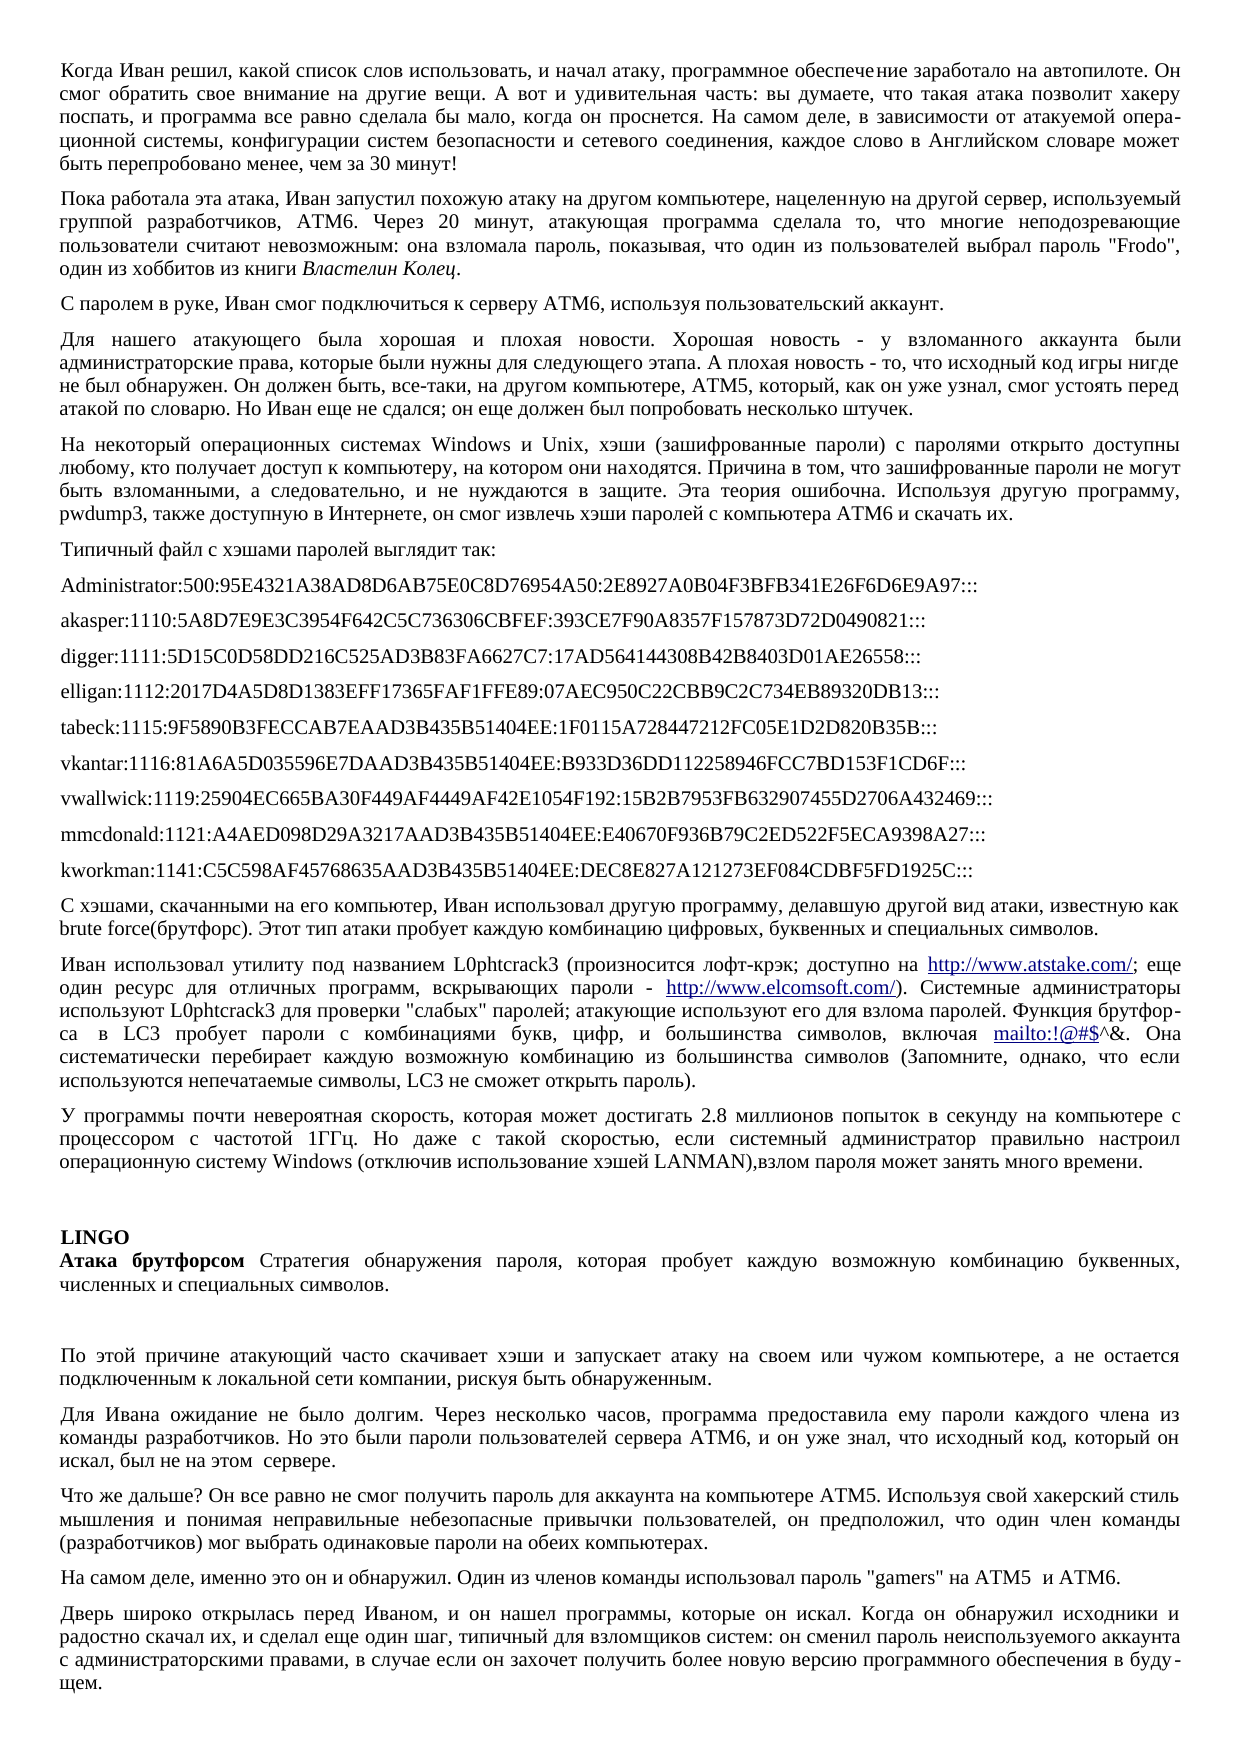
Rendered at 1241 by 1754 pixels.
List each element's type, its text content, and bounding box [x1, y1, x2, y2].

text Типичный файл с хэшами паролей выглядит так: [59, 538, 1181, 561]
text С хэшами, скачанными на его компьютер, Иван использовал другую программу, делавшую другой вид атаки, известную как brute force(брутфорс). Этот тип атаки пробует каждую ком­бинацию цифровых, буквенных и специальных символов. [59, 894, 1181, 940]
text Для нашего атакующего была хорошая и плохая новости. Хорошая новость - у взломанно­го аккаунта были администраторские права, которые были нужны для следующего этапа. А плохая новость - то, что исходный код игры нигде не был обнаружен. Он должен быть, все-таки, на другом компьютере, ATM5, который, как он уже узнал, смог устоять перед атакой по словарю. Но Иван еще не сдался; он еще должен был попробовать несколько штучек. [59, 328, 1181, 420]
text По этой причине атакующий часто скачивает хэши и запускает атаку на своем или чужом компьютере, а не остается подключенным к локальной сети компании, рискуя быть обнару­женным. [59, 1344, 1181, 1390]
text Для Ивана ожидание не было долгим. Через несколько часов, программа предоставила ему пароли каждого члена из команды разработчиков. Но это были пароли пользователей сервера ATM6, и он уже знал, что исходный код, который он искал, был не на этом сервере. [59, 1402, 1181, 1472]
text tabeck:1115:9F5890B3FECCAB7EAAD3B435B51404EE:1F0115A728447212FC05E1D2D820B35B::: [59, 716, 1181, 739]
text С паролем в руке, Иван смог подключиться к серверу ATM6, используя пользовательский аккаунт. [59, 292, 1181, 315]
text Иван использовал утилиту под названием L0phtcrack3 (произносится лофт-крэк; доступно на http://www.atstake.com/; еще один ресурс для отличных программ, вскрывающих пароли - http://www.elcomsoft.com/). Системные администраторы используют L0phtcrack3 для про­верки "слабых" паролей; атакующие используют его для взлома паролей. Функция брутфор­са в LC3 пробует пароли с комбинациями букв, цифр, и большинства символов, включая mailto:!@#$^&. Она систематически перебирает каждую возможную комбинацию из большинства символов (Запомните, однако, что если используются непечатаемые символы, LC3 не сможет открыть пароль). [59, 953, 1181, 1092]
text digger:1111:5D15C0D58DD216C525AD3B83FA6627C7:17AD564144308B42B8403D01AE26558::: [59, 645, 1181, 668]
text На самом деле, именно это он и обнаружил. Один из членов команды использовал пароль "gamers" на ATM5 и ATM6. [59, 1566, 1181, 1589]
text kworkman:1141:C5C598AF45768635AAD3B435B51404EE:DEC8E827A121273EF084CDBF5FD1925C::: [59, 858, 1181, 882]
text LINGO Атака брутфорсом Стратегия обнаружения пароля, которая пробует каждую возможную комбинацию буквенных, численных и специальных символов. [59, 1226, 1181, 1296]
text vwallwick:1119:25904EC665BA30F449AF4449AF42E1054F192:15B2B7953FB632907455D2706A432469::: [59, 787, 1181, 810]
text Когда Иван решил, какой список слов использовать, и начал атаку, программное обеспече­ние заработало на автопилоте. Он смог обратить свое внимание на другие вещи. А вот и уди­вительная часть: вы думаете, что такая атака позволит хакеру поспать, и программа все рав­но сделала бы мало, когда он проснется. На самом деле, в зависимости от атакуемой опера­ционной системы, конфигурации систем безопасности и сетевого соединения, каждое слово в Английском словаре может быть перепробовано менее, чем за 30 минут! [59, 59, 1181, 175]
text akasper:1110:5A8D7E9E3C3954F642C5C736306CBFEF:393CE7F90A8357F157873D72D0490821::: [59, 609, 1181, 632]
text mmcdonald:1121:A4AED098D29A3217AAD3B435B51404EE:E40670F936B79C2ED522F5ECA9398A27::: [59, 823, 1181, 846]
text На некоторый операционных системах Windows и Unix, хэши (зашифрованные пароли) с паролями открыто доступны любому, кто получает доступ к компьютеру, на котором они на­ходятся. Причина в том, что зашифрованные пароли не могут быть взломанными, а следова­тельно, и не нуждаются в защите. Эта теория ошибочна. Используя другую программу, pwdump3, также доступную в Интернете, он смог извлечь хэши паролей с компьютера ATM6 и скачать их. [59, 433, 1181, 525]
text vkantar:1116:81A6A5D035596E7DAAD3B435B51404EE:B933D36DD112258946FCC7BD153F1CD6F::: [59, 752, 1181, 775]
text У программы почти невероятная скорость, которая может достигать 2.8 миллионов попы­ток в секунду на компьютере с процессором с частотой 1ГГц. Но даже с такой скоростью, если системный администратор правильно настроил операционную систему Windows (от­ключив использование хэшей LANMAN),взлом пароля может занять много времени. [59, 1104, 1181, 1173]
text Дверь широко открылась перед Иваном, и он нашел программы, которые он искал. Когда он обнаружил исходники и радостно скачал их, и сделал еще один шаг, типичный для взлом­щиков систем: он сменил пароль неиспользуемого аккаунта с администраторскими правами, в случае если он захочет получить более новую версию программного обеспечения в буду­щем. [59, 1602, 1181, 1694]
text Что же дальше? Он все равно не смог получить пароль для аккаунта на компьютере ATM5. Используя свой хакерский стиль мышления и понимая неправильные небезопасные привыч­ки пользователей, он предположил, что один член команды (разработчиков) мог выбрать одинаковые пароли на обеих компьютерах. [59, 1484, 1181, 1554]
text Administrator:500:95E4321A38AD8D6AB75E0C8D76954A50:2E8927A0B04F3BFB341E26F6D6E9A97::: [59, 573, 1181, 597]
text Пока работала эта атака, Иван запустил похожую атаку на другом компьютере, нацелен­ную на другой сервер, используемый группой разработчиков, ATM6. Через 20 минут, атакую­щая программа сделала то, что многие неподозревающие пользователи считают не­возможным: она взломала пароль, показывая, что один из пользователей выбрал пароль "Frodo", один из хоббитов из книги Властелин Колец. [59, 187, 1181, 280]
text elligan:1112:2017D4A5D8D1383EFF17365FAF1FFE89:07AEC950C22CBB9C2C734EB89320DB13::: [59, 680, 1181, 703]
